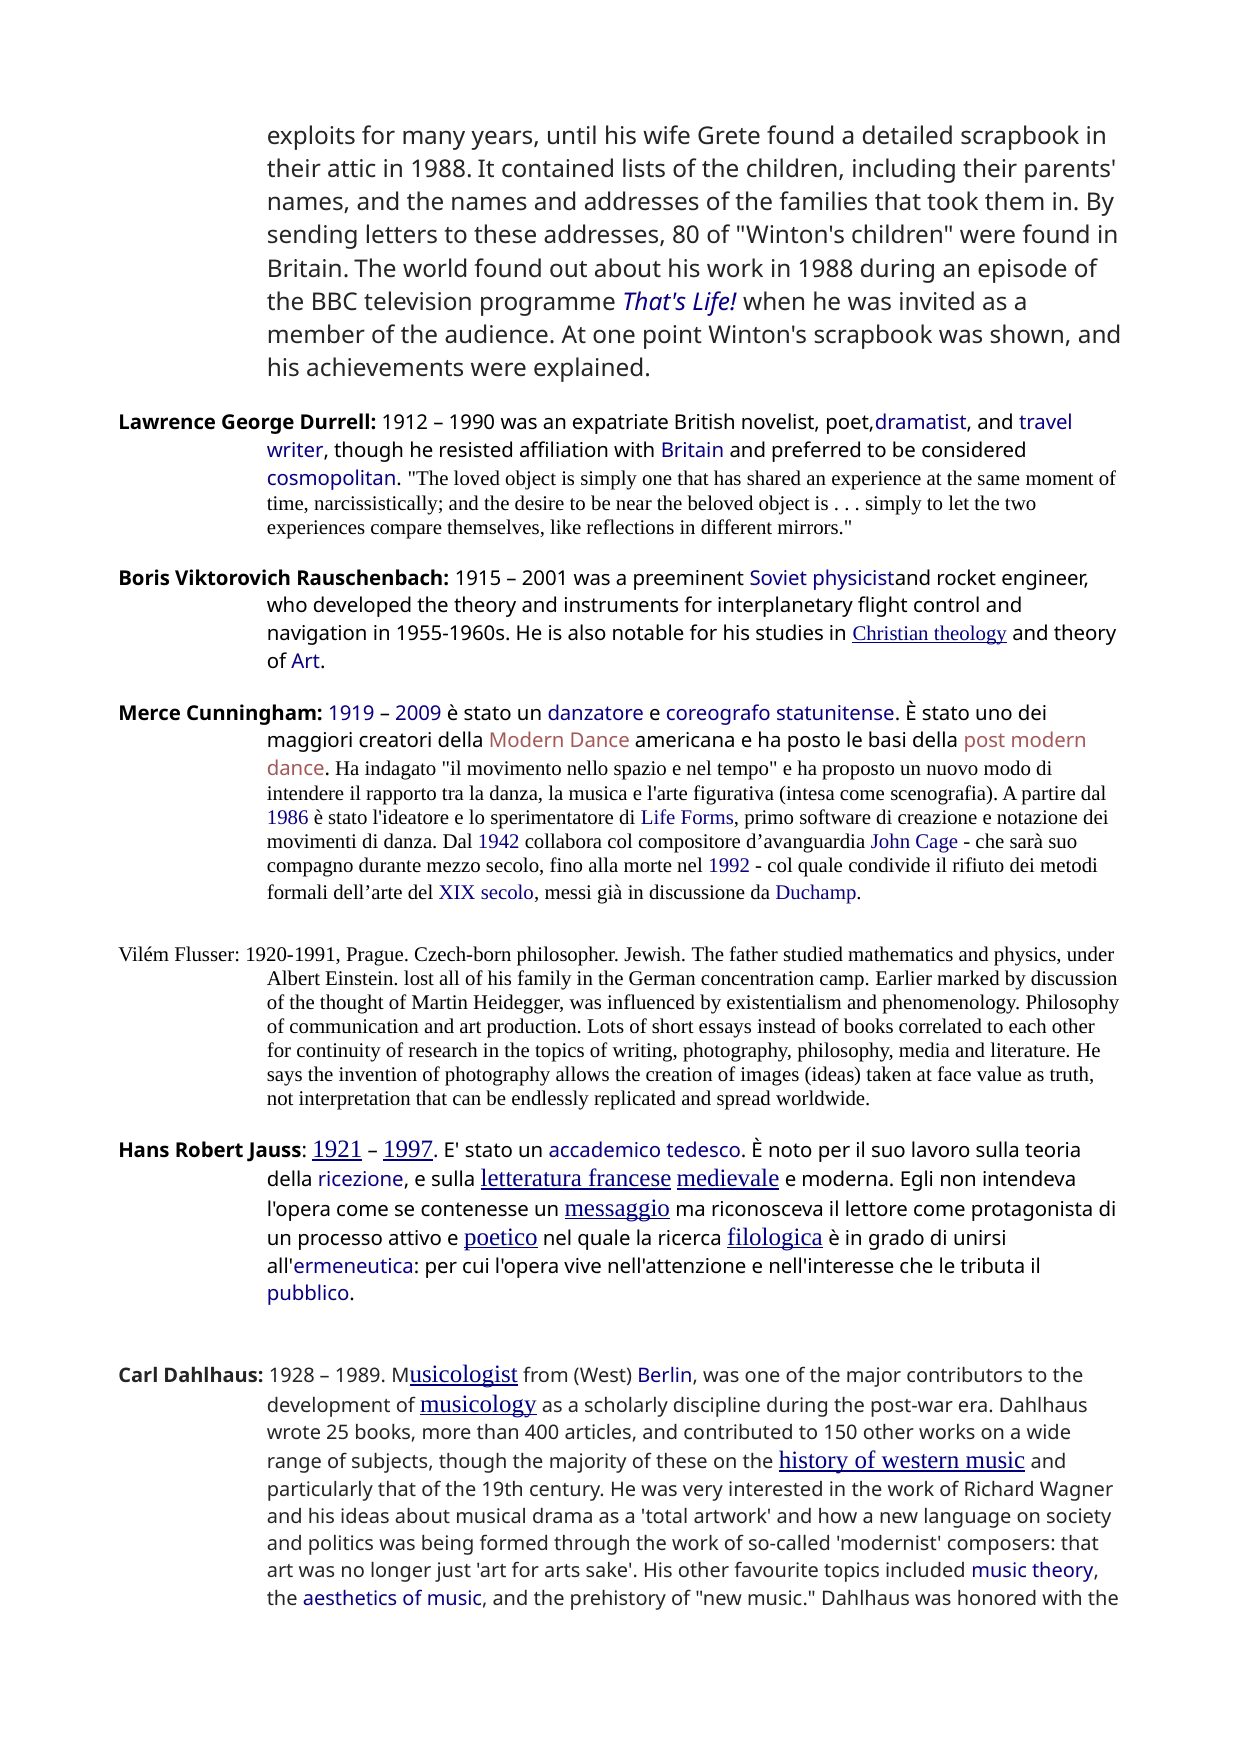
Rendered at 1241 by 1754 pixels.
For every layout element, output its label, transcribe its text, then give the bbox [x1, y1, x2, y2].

text Carl Dahlhaus: 1928 – 1989. Musicologist from (West) Berlin, was one of the major contributors to the development of musicology as a scholarly discipline during the post-war era. Dahlhaus wrote 25 books, more than 400 articles, and contributed to 150 other works on a wide range of subjects, though the majority of these on the history of western music and particularly that of the 19th century. He was very interested in the work of Richard Wagner and his ideas about musical drama as a 'total artwork' and how a new language on society and politics was being formed through the work of so-called 'modernist' composers: that art was no longer just 'art for arts sake'. His other favourite topics included music theory, the aesthetics of music, and the prehistory of "new music." Dahlhaus was honored with the [118, 1359, 1122, 1611]
text Hans Robert Jauss: 1921 – 1997. E' stato un accademico tedesco. È noto per il suo lavoro sulla teoria della ricezione, e sulla letteratura francese medievale e moderna. Egli non intendeva l'opera come se contenesse un messaggio ma riconosceva il lettore come protagonista di un processo attivo e poetico nel quale la ricerca filologica è in grado di unirsi all'ermeneutica: per cui l'opera vive nell'attenzione e nell'interesse che le tributa il pubblico. [118, 1134, 1122, 1307]
text Vilém Flusser: 1920-1991, Prague. Czech-born philosopher. Jewish. The father studied mathematics and physics, under Albert Einstein. lost all of his family in the German concentration camp. Earlier marked by discussion of the thought of Martin Heidegger, was influenced by existentialism and phenomenology. Philosophy of communication and art production. Lots of short essays instead of books correlated to each other for continuity of research in the topics of writing, photography, philosophy, media and literature. He says the invention of photography allows the creation of images (ideas) taken at face value as truth, not interpretation that can be endlessly replicated and spread worldwide. [118, 942, 1122, 1110]
text exploits for many years, until his wife Grete found a detailed scrapbook in their attic in 1988. It contained lists of the children, including their parents' names, and the names and addresses of the families that took them in. By sending letters to these addresses, 80 of "Winton's children" were found in Britain. The world found out about his work in 1988 during an episode of the BBC television programme That's Life! when he was invited as a member of the audience. At one point Winton's scrapbook was shown, and his achievements were explained. [118, 118, 1122, 384]
text Merce Cunningham: 1919 – 2009 è stato un danzatore e coreografo statunitense. È stato uno dei maggiori creatori della Modern Dance americana e ha posto le basi della post modern dance. Ha indagato "il movimento nello spazio e nel tempo" e ha proposto un nuovo modo di intendere il rapporto tra la danza, la musica e l'arte figurativa (intesa come scenografia). A partire dal 1986 è stato l'ideatore e lo sperimentatore di Life Forms, primo software di creazione e notazione dei movimenti di danza. Dal 1942 collabora col compositore d’avanguardia John Cage - che sarà suo compagno durante mezzo secolo, fino alla morte nel 1992 - col quale condivide il rifiuto dei metodi formali dell’arte del XIX secolo, messi già in discussione da Duchamp. [118, 698, 1122, 905]
text Lawrence George Durrell: 1912 – 1990 was an expatriate British novelist, poet,dramatist, and travel writer, though he resisted affiliation with Britain and preferred to be considered cosmopolitan. "The loved object is simply one that has shared an experience at the same moment of time, narcissistically; and the desire to be near the beloved object is . . . simply to let the two experiences compare themselves, like reflections in different mirrors." [118, 408, 1122, 539]
text Boris Viktorovich Rauschenbach: 1915 – 2001 was a preeminent Soviet physicistand rocket engineer, who developed the theory and instruments for interplanetary flight control and navigation in 1955-1960s. He is also notable for his studies in Christian theology and theory of Art. [118, 563, 1122, 674]
